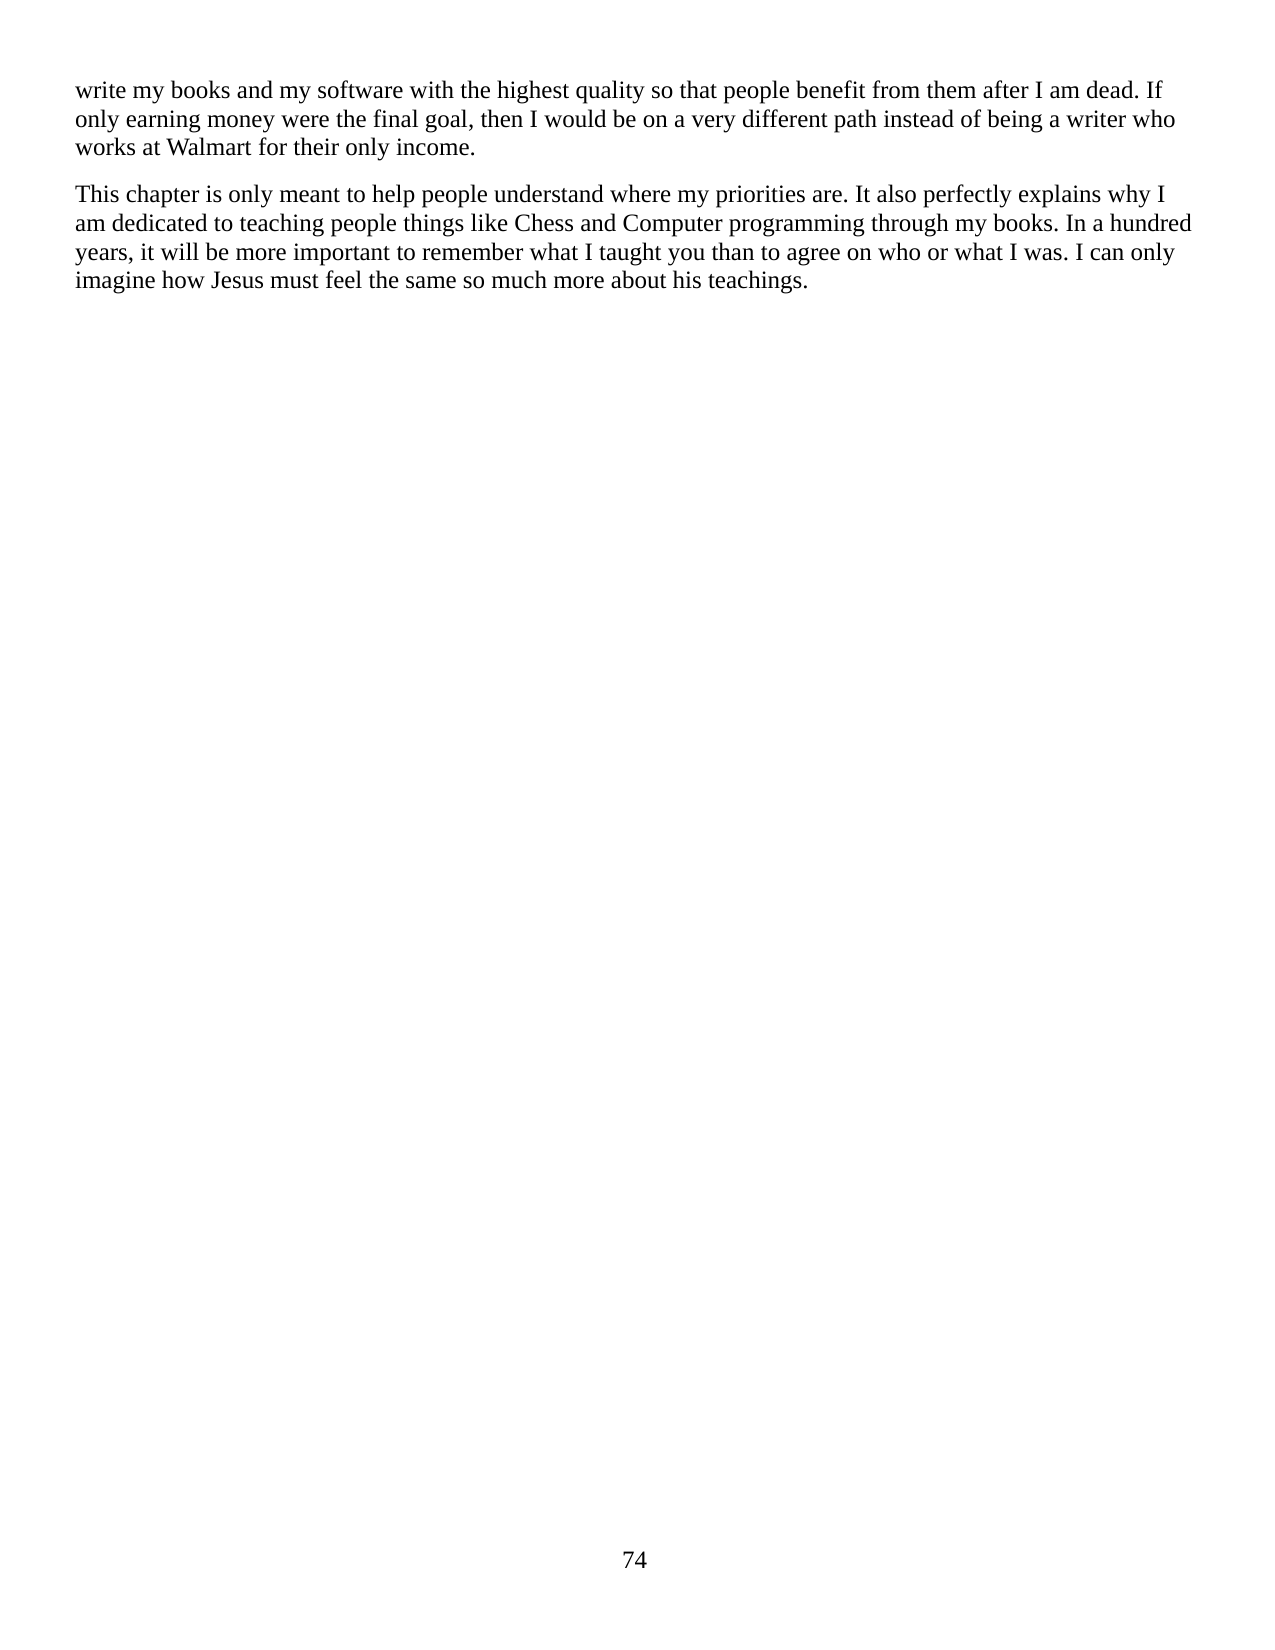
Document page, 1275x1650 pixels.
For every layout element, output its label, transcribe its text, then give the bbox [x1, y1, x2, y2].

text write my books and my software with the highest quality so that people benefit from them after I am dead. If only earning money were the final goal, then I would be on a very different path instead of being a writer who works at Walmart for their only income. [75, 75, 1200, 161]
text This chapter is only meant to help people understand where my priorities are. It also perfectly explains why I am dedicated to teaching people things like Chess and Computer programming through my books. In a hundred years, it will be more important to remember what I taught you than to agree on who or what I was. I can only imagine how Jesus must feel the same so much more about his teachings. [75, 179, 1200, 294]
